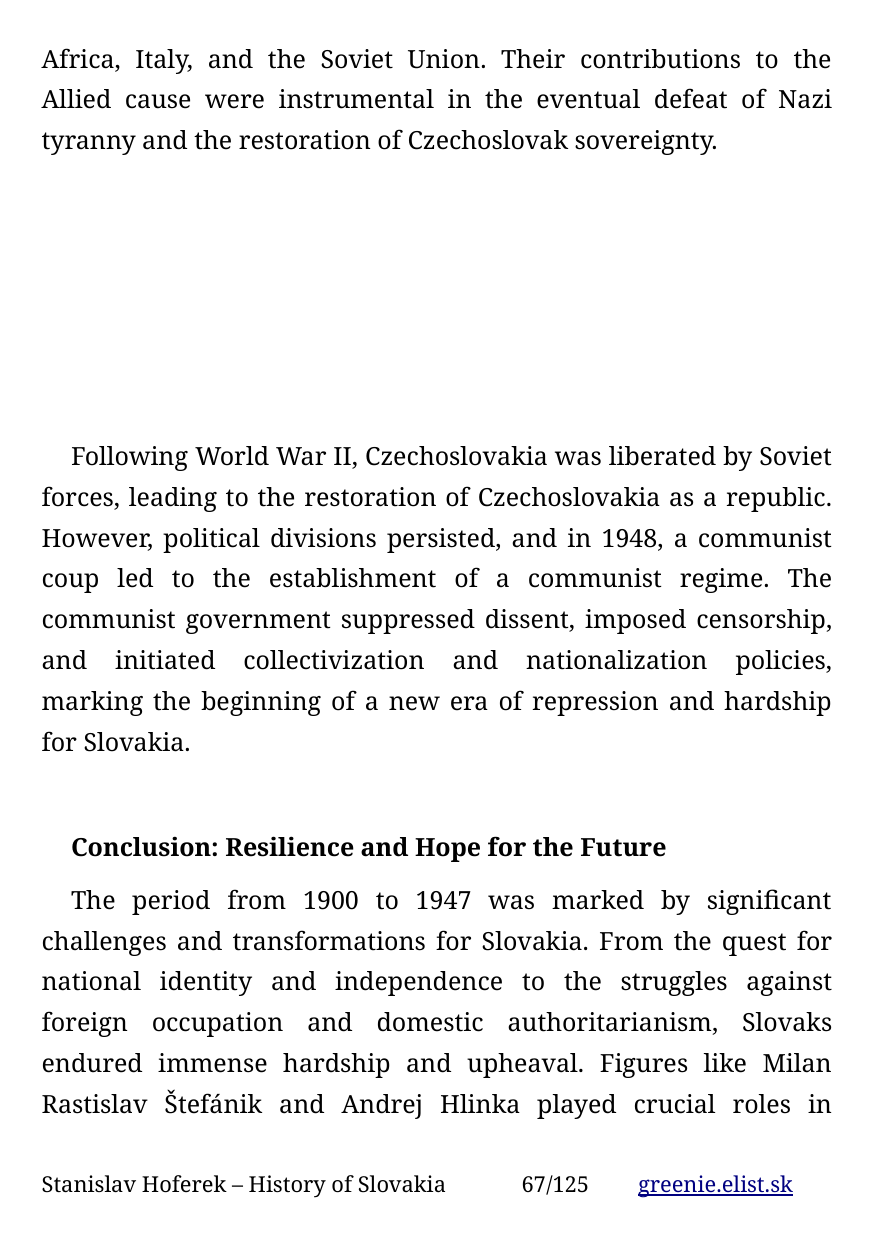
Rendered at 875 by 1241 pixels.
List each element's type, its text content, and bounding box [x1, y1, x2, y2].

text The period from 1900 to 1947 was marked by significant challenges and transformations for Slovakia. From the quest for national identity and independence to the struggles against foreign occupation and domestic authoritarianism, Slovaks endured immense hardship and upheaval. Figures like Milan Rastislav Štefánik and Andrej Hlinka played crucial roles in [41, 882, 833, 1121]
text Conclusion: Resilience and Hope for the Future [41, 830, 833, 864]
text Africa, Italy, and the Soviet Union. Their contributions to the Allied cause were instrumental in the eventual defeat of Nazi tyranny and the restoration of Czechoslovak sovereignty. [41, 41, 833, 157]
text Following World War II, Czechoslovakia was liberated by Soviet forces, leading to the restoration of Czechoslovakia as a republic. However, political divisions persisted, and in 1948, a communist coup led to the establishment of a communist regime. The communist government suppressed dissent, imposed censorship, and initiated collectivization and nationalization policies, marking the beginning of a new era of repression and hardship for Slovakia. [41, 439, 833, 758]
